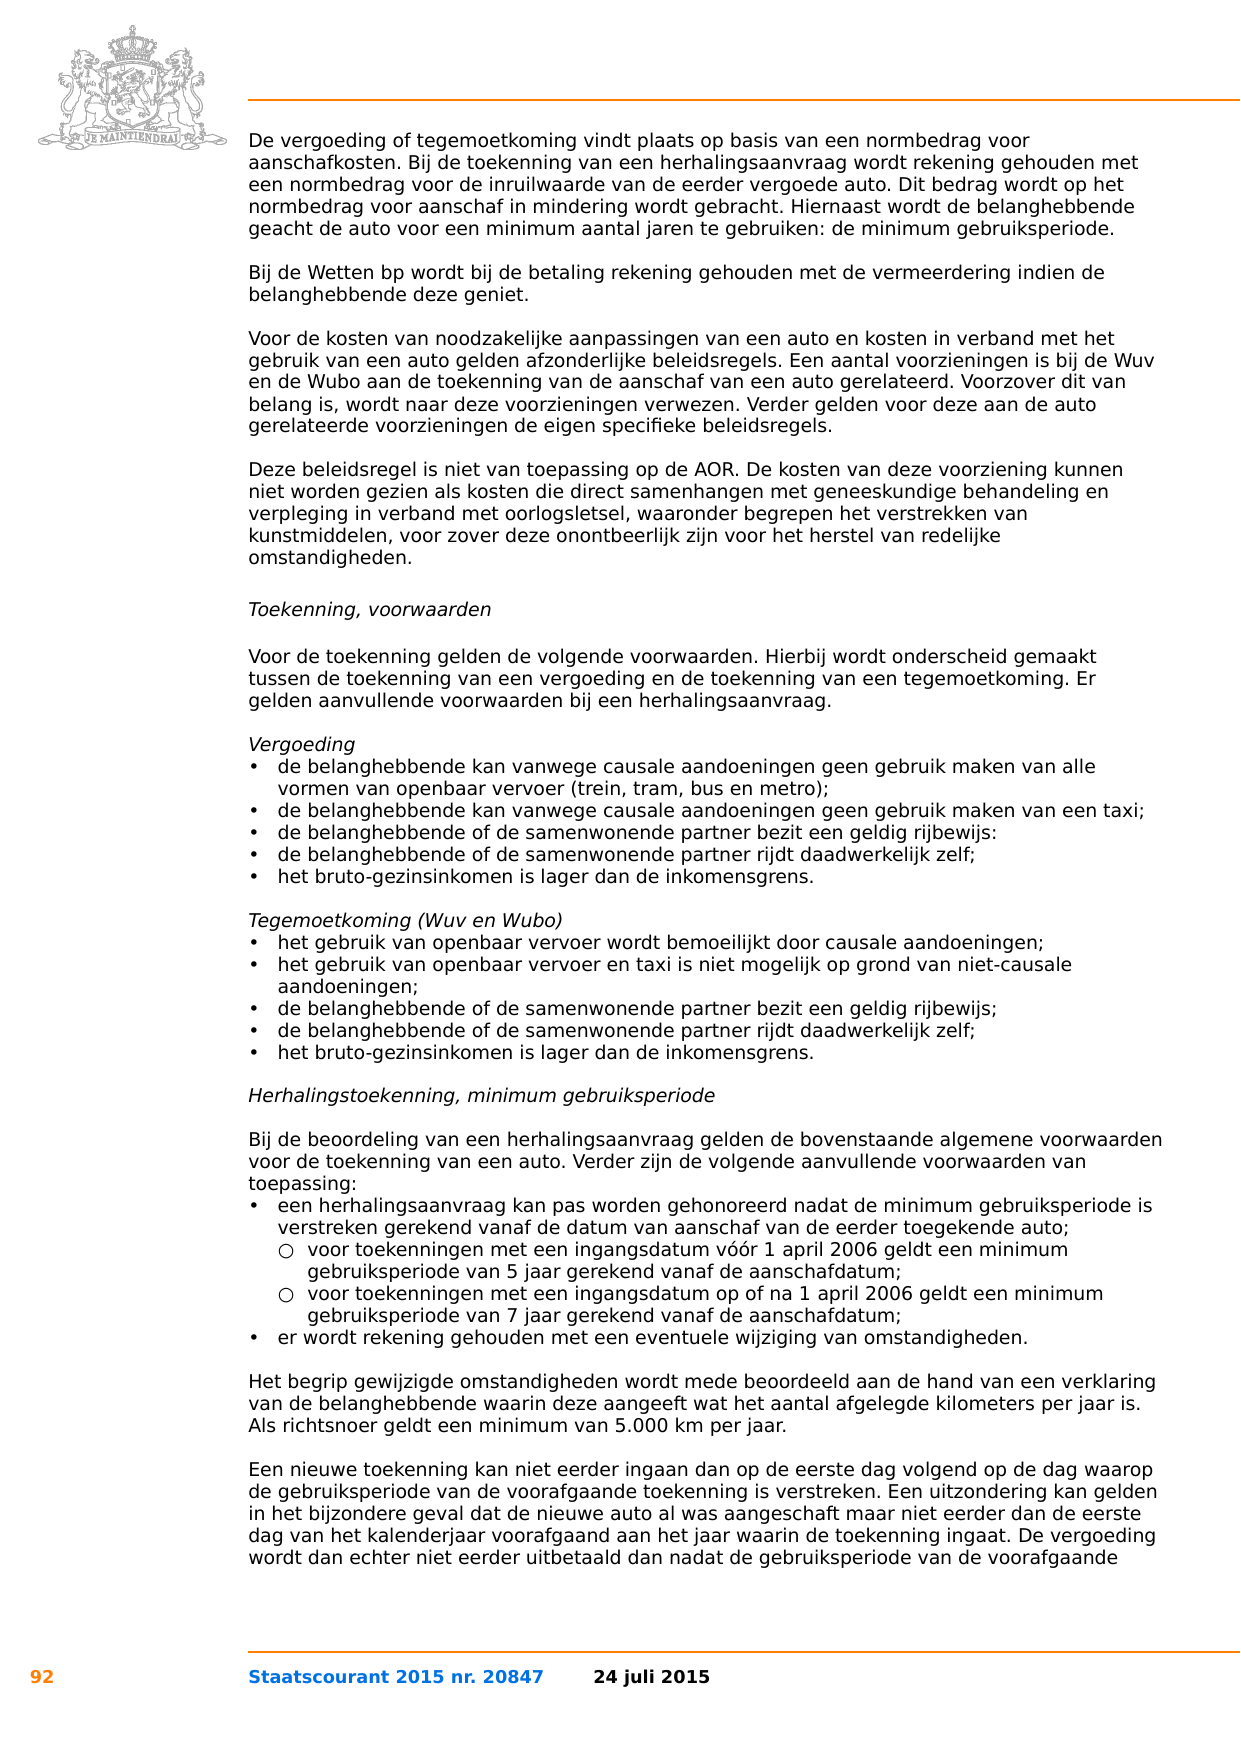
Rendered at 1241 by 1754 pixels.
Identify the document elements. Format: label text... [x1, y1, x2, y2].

text • een herhalingsaanvraag kan pas worden gehonoreerd nadat de minimum gebruiksperiode is verstreken gerekend vanaf de datum van aanschaf van de eerder toegekende auto; [248, 1195, 1163, 1239]
text • de belanghebbende of de samenwonende partner bezit een geldig rijbewijs: [248, 822, 1163, 844]
subtitle Vergoeding [248, 734, 1163, 756]
text Voor de kosten van noodzakelijke aanpassingen van een auto en kosten in verband met het gebruik van een auto gelden afzonderlijke beleidsregels. Een aantal voorzieningen is bij de Wuv en de Wubo aan de toekenning van de aanschaf van een auto gerelateerd. Voorzover dit van belang is, wordt naar deze voorzieningen verwezen. Verder gelden voor deze aan de auto gerelateerde voorzieningen de eigen specifieke beleidsregels. [248, 327, 1163, 437]
text Bij de beoordeling van een herhalingsaanvraag gelden de bovenstaande algemene voorwaarden voor de toekenning van een auto. Verder zijn de volgende aanvullende voorwaarden van toepassing: [248, 1129, 1163, 1195]
text Het begrip gewijzigde omstandigheden wordt mede beoordeeld aan de hand van een verklaring van de belanghebbende waarin deze aangeeft wat het aantal afgelegde kilometers per jaar is. Als richtsnoer geldt een minimum van 5.000 km per jaar. [248, 1371, 1163, 1437]
subtitle Toekenning, voorwaarden [248, 599, 1163, 621]
text • de belanghebbende of de samenwonende partner bezit een geldig rijbewijs; [248, 998, 1163, 1019]
text • het bruto-gezinsinkomen is lager dan de inkomensgrens. [248, 1042, 1163, 1063]
text • het bruto-gezinsinkomen is lager dan de inkomensgrens. [248, 866, 1163, 888]
text Voor de toekenning gelden de volgende voorwaarden. Hierbij wordt onderscheid gemaakt tussen de toekenning van een vergoeding en de toekenning van een tegemoetkoming. Er gelden aanvullende voorwaarden bij een herhalingsaanvraag. [248, 646, 1163, 712]
text ○ voor toekenningen met een ingangsdatum op of na 1 april 2006 geldt een minimum gebruiksperiode van 7 jaar gerekend vanaf de aanschafdatum; [278, 1283, 1163, 1327]
text De vergoeding of tegemoetkoming vindt plaats op basis van een normbedrag voor aanschafkosten. Bij de toekenning van een herhalingsaanvraag wordt rekening gehouden met een normbedrag voor de inruilwaarde van de eerder vergoede auto. Dit bedrag wordt op het normbedrag voor aanschaf in mindering wordt gebracht. Hiernaast wordt de belanghebbende geacht de auto voor een minimum aantal jaren te gebruiken: de minimum gebruiksperiode. [248, 130, 1163, 240]
subtitle Tegemoetkoming (Wuv en Wubo) [248, 910, 1163, 932]
text ○ voor toekenningen met een ingangsdatum vóór 1 april 2006 geldt een minimum gebruiksperiode van 5 jaar gerekend vanaf de aanschafdatum; [278, 1239, 1163, 1283]
text • de belanghebbende kan vanwege causale aandoeningen geen gebruik maken van alle vormen van openbaar vervoer (trein, tram, bus en metro); [248, 756, 1163, 800]
text • er wordt rekening gehouden met een eventuele wijziging van omstandigheden. [248, 1327, 1163, 1349]
text • de belanghebbende of de samenwonende partner rijdt daadwerkelijk zelf; [248, 1019, 1163, 1042]
subtitle Herhalingstoekenning, minimum gebruiksperiode [248, 1085, 1163, 1107]
text • de belanghebbende of de samenwonende partner rijdt daadwerkelijk zelf; [248, 844, 1163, 866]
picture [38, 25, 227, 150]
text • het gebruik van openbaar vervoer en taxi is niet mogelijk op grond van niet-causale aandoeningen; [248, 954, 1163, 998]
text Een nieuwe toekenning kan niet eerder ingaan dan op de eerste dag volgend op de dag waarop de gebruiksperiode van de voorafgaande toekenning is verstreken. Een uitzondering kan gelden in het bijzondere geval dat de nieuwe auto al was aangeschaft maar niet eerder dan de eerste dag van het kalenderjaar voorafgaand aan het jaar waarin de toekenning ingaat. De vergoeding wordt dan echter niet eerder uitbetaald dan nadat de gebruiksperiode van de voorafgaande [248, 1459, 1163, 1569]
text Bij de Wetten bp wordt bij de betaling rekening gehouden met de vermeerdering indien de belanghebbende deze geniet. [248, 262, 1163, 306]
text • het gebruik van openbaar vervoer wordt bemoeilijkt door causale aandoeningen; [248, 932, 1163, 954]
text • de belanghebbende kan vanwege causale aandoeningen geen gebruik maken van een taxi; [248, 800, 1163, 822]
text Deze beleidsregel is niet van toepassing op de AOR. De kosten van deze voorziening kunnen niet worden gezien als kosten die direct samenhangen met geneeskundige behandeling en verpleging in verband met oorlogsletsel, waaronder begrepen het verstrekken van kunstmiddelen, voor zover deze onontbeerlijk zijn voor het herstel van redelijke omstandigheden. [248, 459, 1163, 569]
